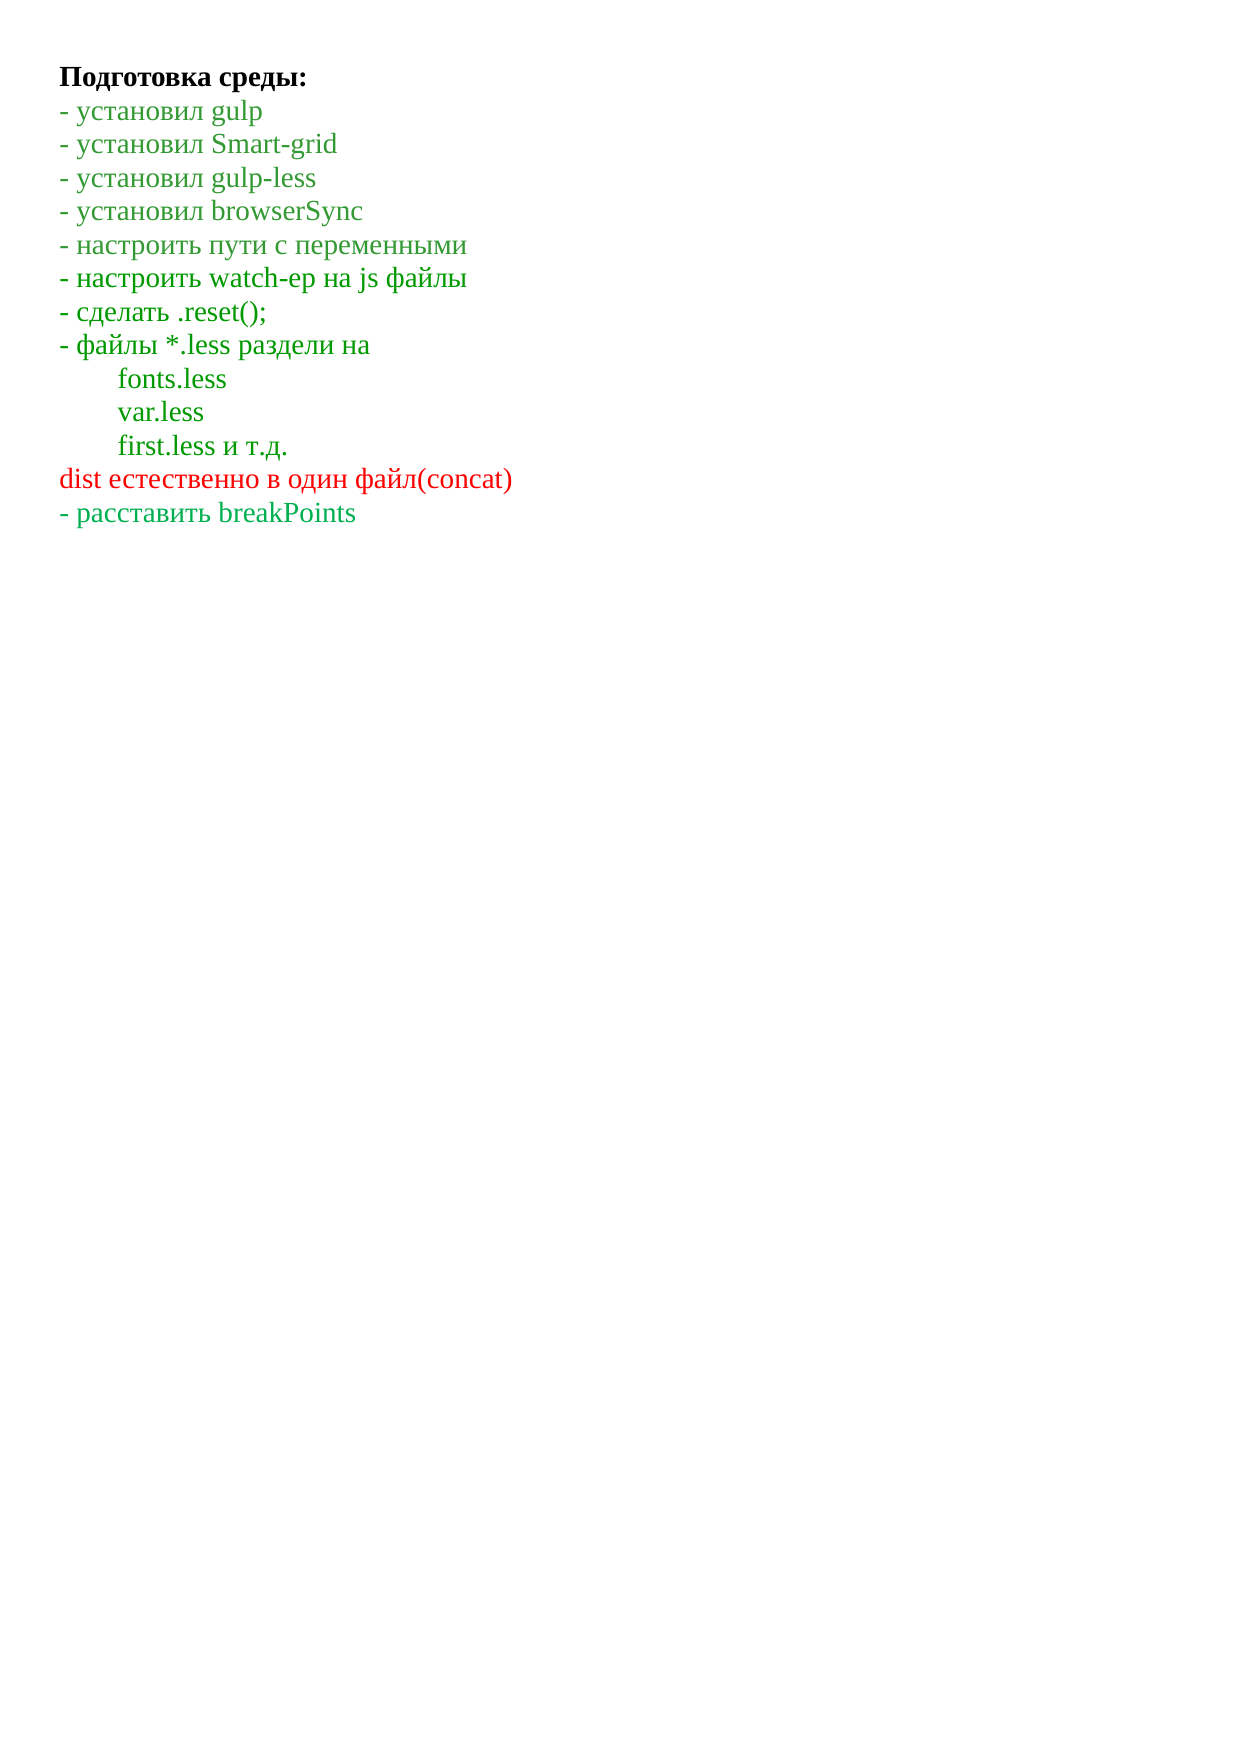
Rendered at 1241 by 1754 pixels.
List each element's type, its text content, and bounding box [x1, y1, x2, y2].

text first.less и т.д. [59, 428, 1181, 462]
text - файлы *.less раздели на [59, 327, 1181, 361]
text - установил browserSync [59, 193, 1181, 227]
text - установил gulp [59, 93, 1181, 126]
text Подготовка среды: [59, 59, 1181, 93]
text - расставить breakPoints [59, 495, 1181, 529]
text var.less [59, 394, 1181, 428]
text dist естественно в один файл(concat) [59, 462, 1181, 495]
text - настроить пути с переменными [59, 227, 1181, 260]
text - сделать .reset(); [59, 294, 1181, 327]
text - установил gulp-less [59, 160, 1181, 193]
text fonts.less [59, 361, 1181, 394]
text - настроить watch-ер на js файлы [59, 260, 1181, 294]
text - установил Smart-grid [59, 126, 1181, 160]
